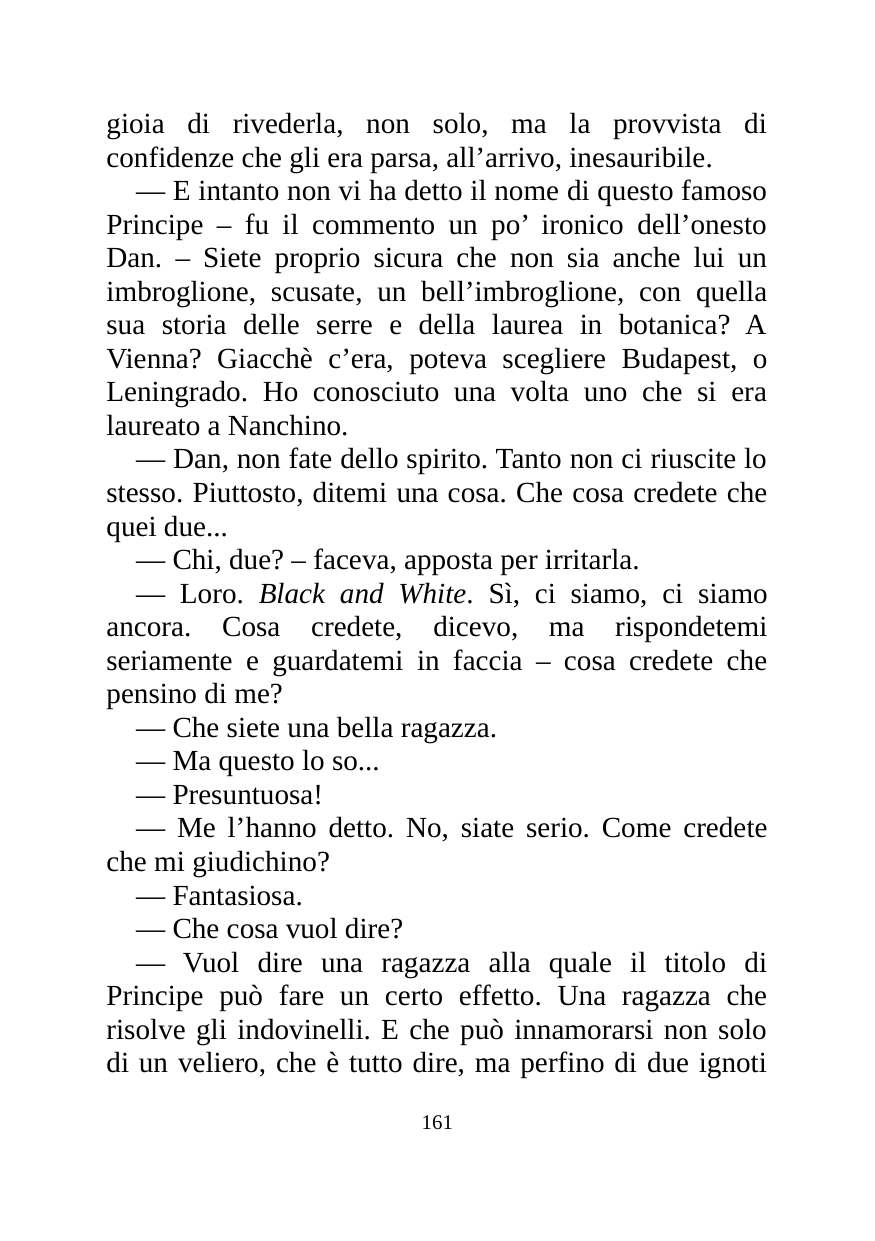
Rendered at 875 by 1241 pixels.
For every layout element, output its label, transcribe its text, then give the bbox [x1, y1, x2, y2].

text — Che cosa vuol dire? [106, 911, 768, 945]
text — Vuol dire una ragazza alla quale il titolo di Principe può fare un certo effetto. Una ragazza che risolve gli indovinelli. E che può innamorarsi non solo di un veliero, che è tutto dire, ma perfino di due ignoti [106, 945, 768, 1079]
text — Chi, due? – faceva, apposta per irritarla. [106, 542, 768, 576]
text — Dan, non fate dello spirito. Tanto non ci riuscite lo stesso. Piuttosto, ditemi una cosa. Che cosa credete che quei due... [106, 442, 768, 542]
text — Presuntuosa! [106, 777, 768, 811]
text — Che siete una bella ragazza. [106, 710, 768, 743]
text gioia di rivederla, non solo, ma la provvista di confidenze che gli era parsa, all’arrivo, inesauribile. [106, 106, 768, 173]
text — Me l’hanno detto. No, siate serio. Come credete che mi giudichino? [106, 811, 768, 878]
text — Loro. Black and White. Sì, ci siamo, ci siamo ancora. Cosa credete, dicevo, ma rispondetemi seriamente e guardatemi in faccia – cosa credete che pensino di me? [106, 576, 768, 710]
text — E intanto non vi ha detto il nome di questo famoso Principe – fu il commento un po’ ironico dell’onesto Dan. – Siete proprio sicura che non sia anche lui un imbroglione, scusate, un bell’imbroglione, con quella sua storia delle serre e della laurea in botanica? A Vienna? Giacchè c’era, poteva scegliere Budapest, o Leningrado. Ho conosciuto una volta uno che si era laureato a Nanchino. [106, 173, 768, 442]
text — Fantasiosa. [106, 878, 768, 911]
text — Ma questo lo so... [106, 743, 768, 777]
